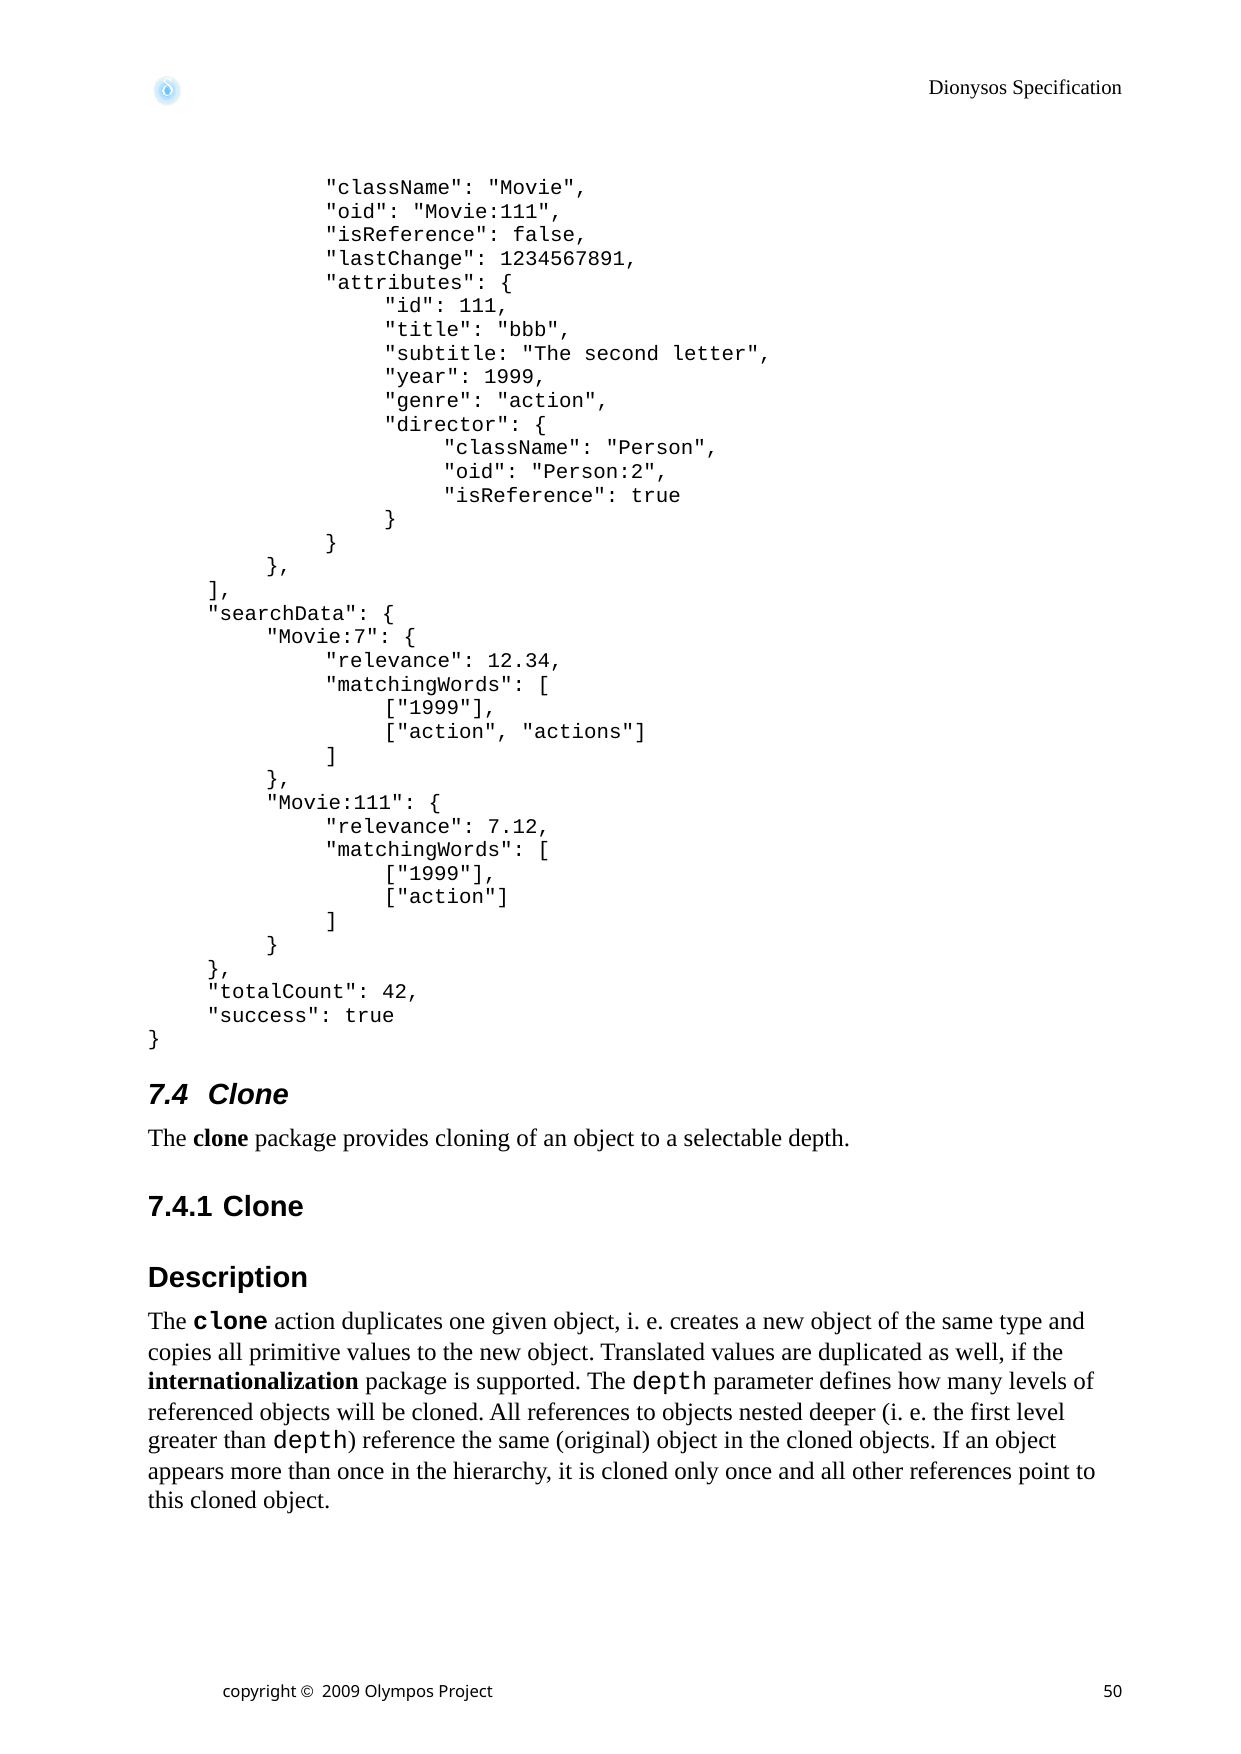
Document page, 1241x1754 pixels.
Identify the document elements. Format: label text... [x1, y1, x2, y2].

text The clone action duplicates one given object, i. e. creates a new object of the same type and copies all primitive values to the new object. Translated values are duplicated as well, if the internationalization package is supported. The depth parameter defines how many levels of referenced objects will be cloned. All references to objects nested deeper (i. e. the first level greater than depth) reference the same (original) object in the cloned objects. If an object appears more than once in the hierarchy, it is cloned only once and all other references point to this cloned object. [148, 1306, 1122, 1514]
text }, [148, 768, 1122, 792]
text "className": "Person", [148, 437, 1122, 461]
picture [152, 75, 184, 106]
text "isReference": false, [148, 224, 1122, 248]
text ] [148, 910, 1122, 934]
text ["action"] [148, 887, 1122, 910]
text ] [148, 745, 1122, 768]
text "Movie:111": { [148, 792, 1122, 816]
text }, [148, 957, 1122, 981]
text "searchData": { [148, 603, 1122, 626]
text "className": "Movie", [148, 177, 1122, 201]
text "director": { [148, 414, 1122, 437]
text "Movie:7": { [148, 626, 1122, 650]
text ["1999"], [148, 697, 1122, 721]
text The clone package provides cloning of an object to a selectable depth. [148, 1123, 1122, 1152]
text "success": true [148, 1005, 1122, 1028]
text } [148, 532, 1122, 556]
text ], [148, 579, 1122, 603]
text "isReference": true [148, 484, 1122, 508]
text ["action", "actions"] [148, 721, 1122, 745]
text }, [148, 556, 1122, 579]
text "totalCount": 42, [148, 981, 1122, 1005]
text } [148, 508, 1122, 532]
text Description [148, 1260, 1122, 1294]
text "relevance": 12.34, [148, 650, 1122, 674]
subtitle Clone [148, 1189, 1122, 1223]
text "attributes": { [148, 272, 1122, 295]
text } [148, 1028, 1122, 1052]
text "matchingWords": [ [148, 839, 1122, 863]
text } [148, 934, 1122, 957]
text "year": 1999, [148, 366, 1122, 390]
text "relevance": 7.12, [148, 816, 1122, 839]
text "lastChange": 1234567891, [148, 248, 1122, 272]
text ["1999"], [148, 863, 1122, 887]
text "oid": "Person:2", [148, 461, 1122, 484]
text "title": "bbb", [148, 319, 1122, 343]
subtitle Clone [148, 1077, 1122, 1111]
text "genre": "action", [148, 390, 1122, 414]
text "id": 111, [148, 295, 1122, 319]
text "matchingWords": [ [148, 674, 1122, 697]
text "subtitle: "The second letter", [148, 343, 1122, 366]
text "oid": "Movie:111", [148, 201, 1122, 224]
